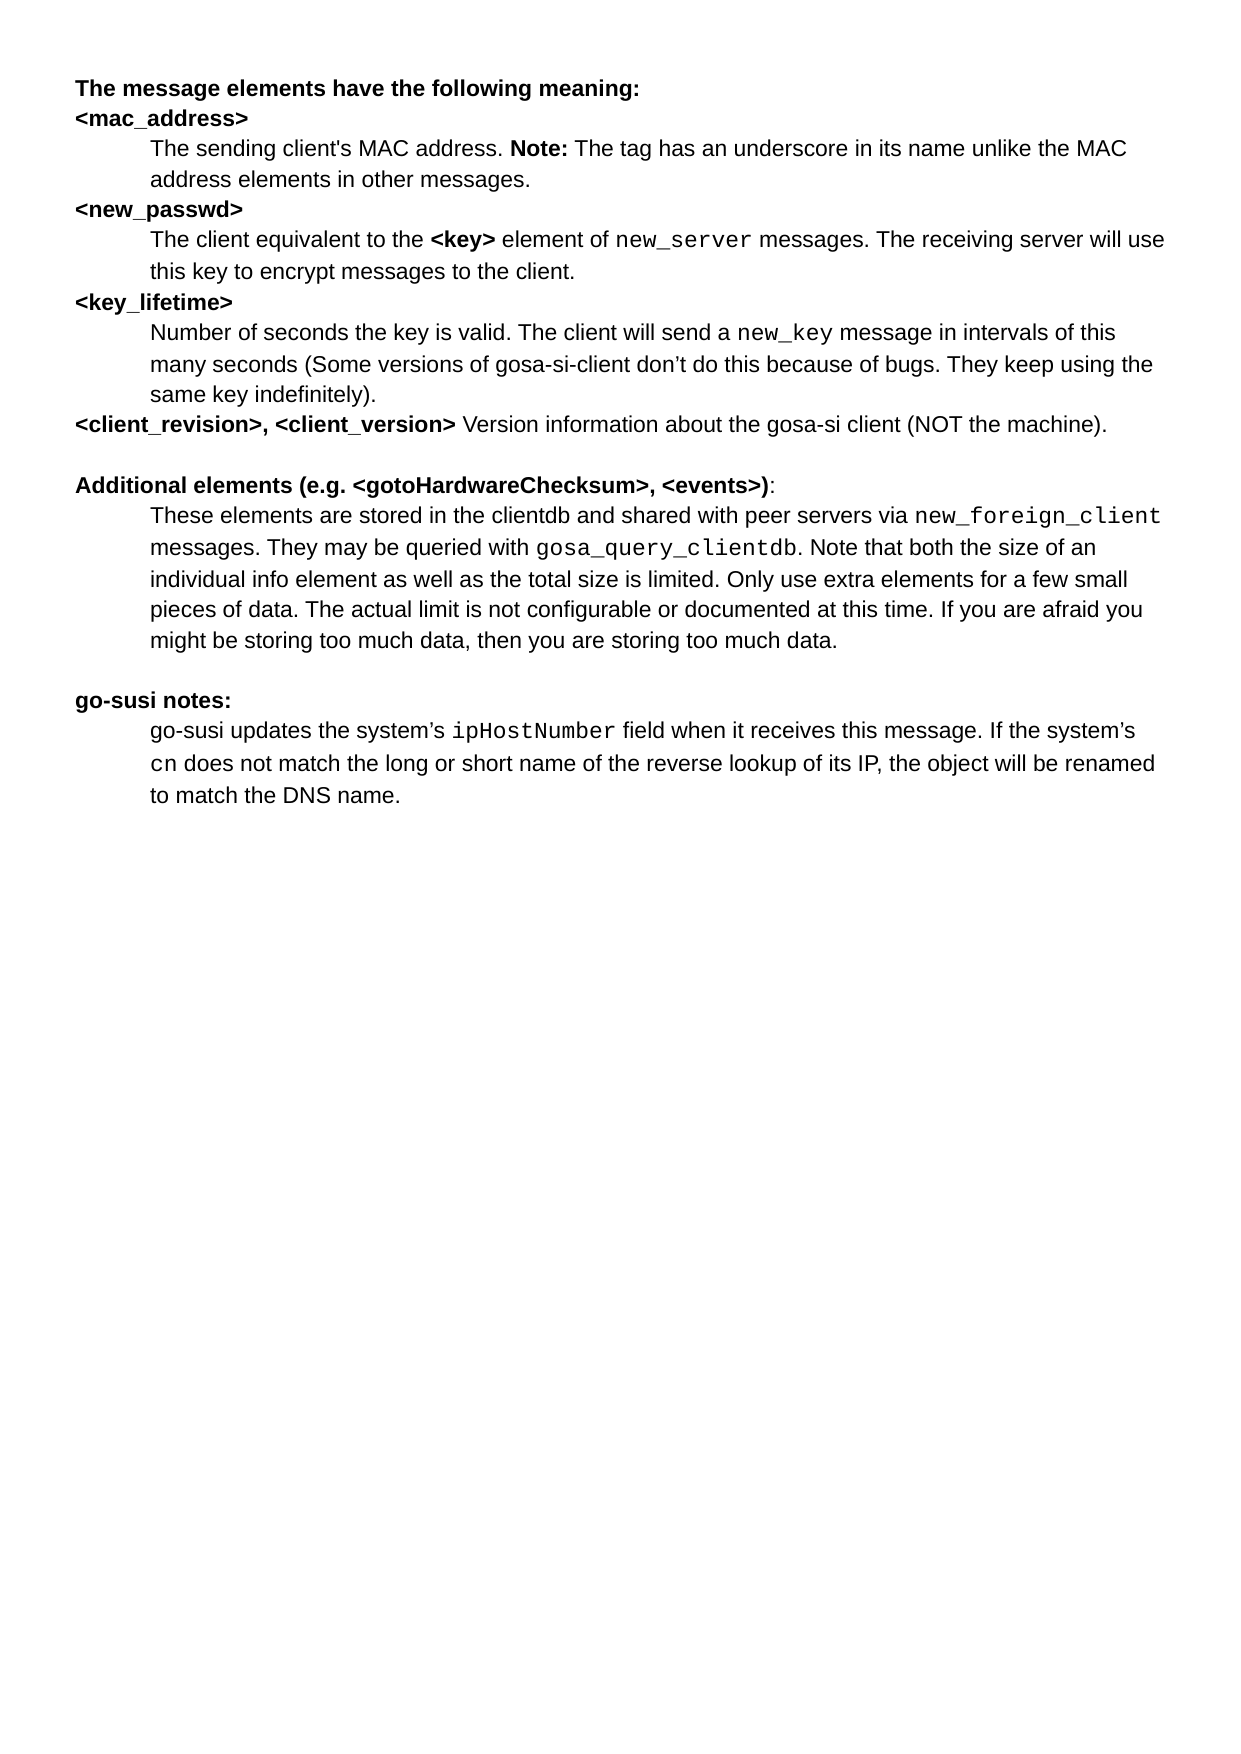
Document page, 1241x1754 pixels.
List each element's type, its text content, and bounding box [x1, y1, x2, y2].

text These elements are stored in the clientdb and shared with peer servers via new_foreign_client messages. They may be queried with gosa_query_clientdb. Note that both the size of an individual info element as well as the total size is limited. Only use extra elements for a few small pieces of data. The actual limit is not configurable or documented at this time. If you are afraid you might be storing too much data, then you are storing too much data. [150, 502, 1165, 653]
text Number of seconds the key is valid. The client will send a new_key message in intervals of this many seconds (Some versions of gosa-si-client don’t do this because of bugs. They keep using the same key indefinitely). [150, 319, 1165, 407]
text The sending client's MAC address. Note: The tag has an underscore in its name unlike the MAC address elements in other messages. [150, 135, 1165, 192]
text <key_lifetime> [75, 288, 1165, 315]
text <client_revision>, <client_version> Version information about the gosa-si client (NOT the machine). [75, 411, 1165, 438]
text Additional elements (e.g. <gotoHardwareChecksum>, <events>): [75, 472, 1165, 498]
text <mac_address> [75, 105, 1165, 132]
text The client equivalent to the <key> element of new_server messages. The receiving server will use this key to encrypt messages to the client. [150, 226, 1165, 284]
text go-susi notes: [75, 687, 1165, 713]
text <new_passwd> [75, 196, 1165, 222]
text go-susi updates the system’s ipHostNumber field when it receives this message. If the system’s cn does not match the long or short name of the reverse lookup of its IP, the object will be renamed to match the DNS name. [150, 717, 1165, 808]
text The message elements have the following meaning: [75, 75, 1165, 101]
